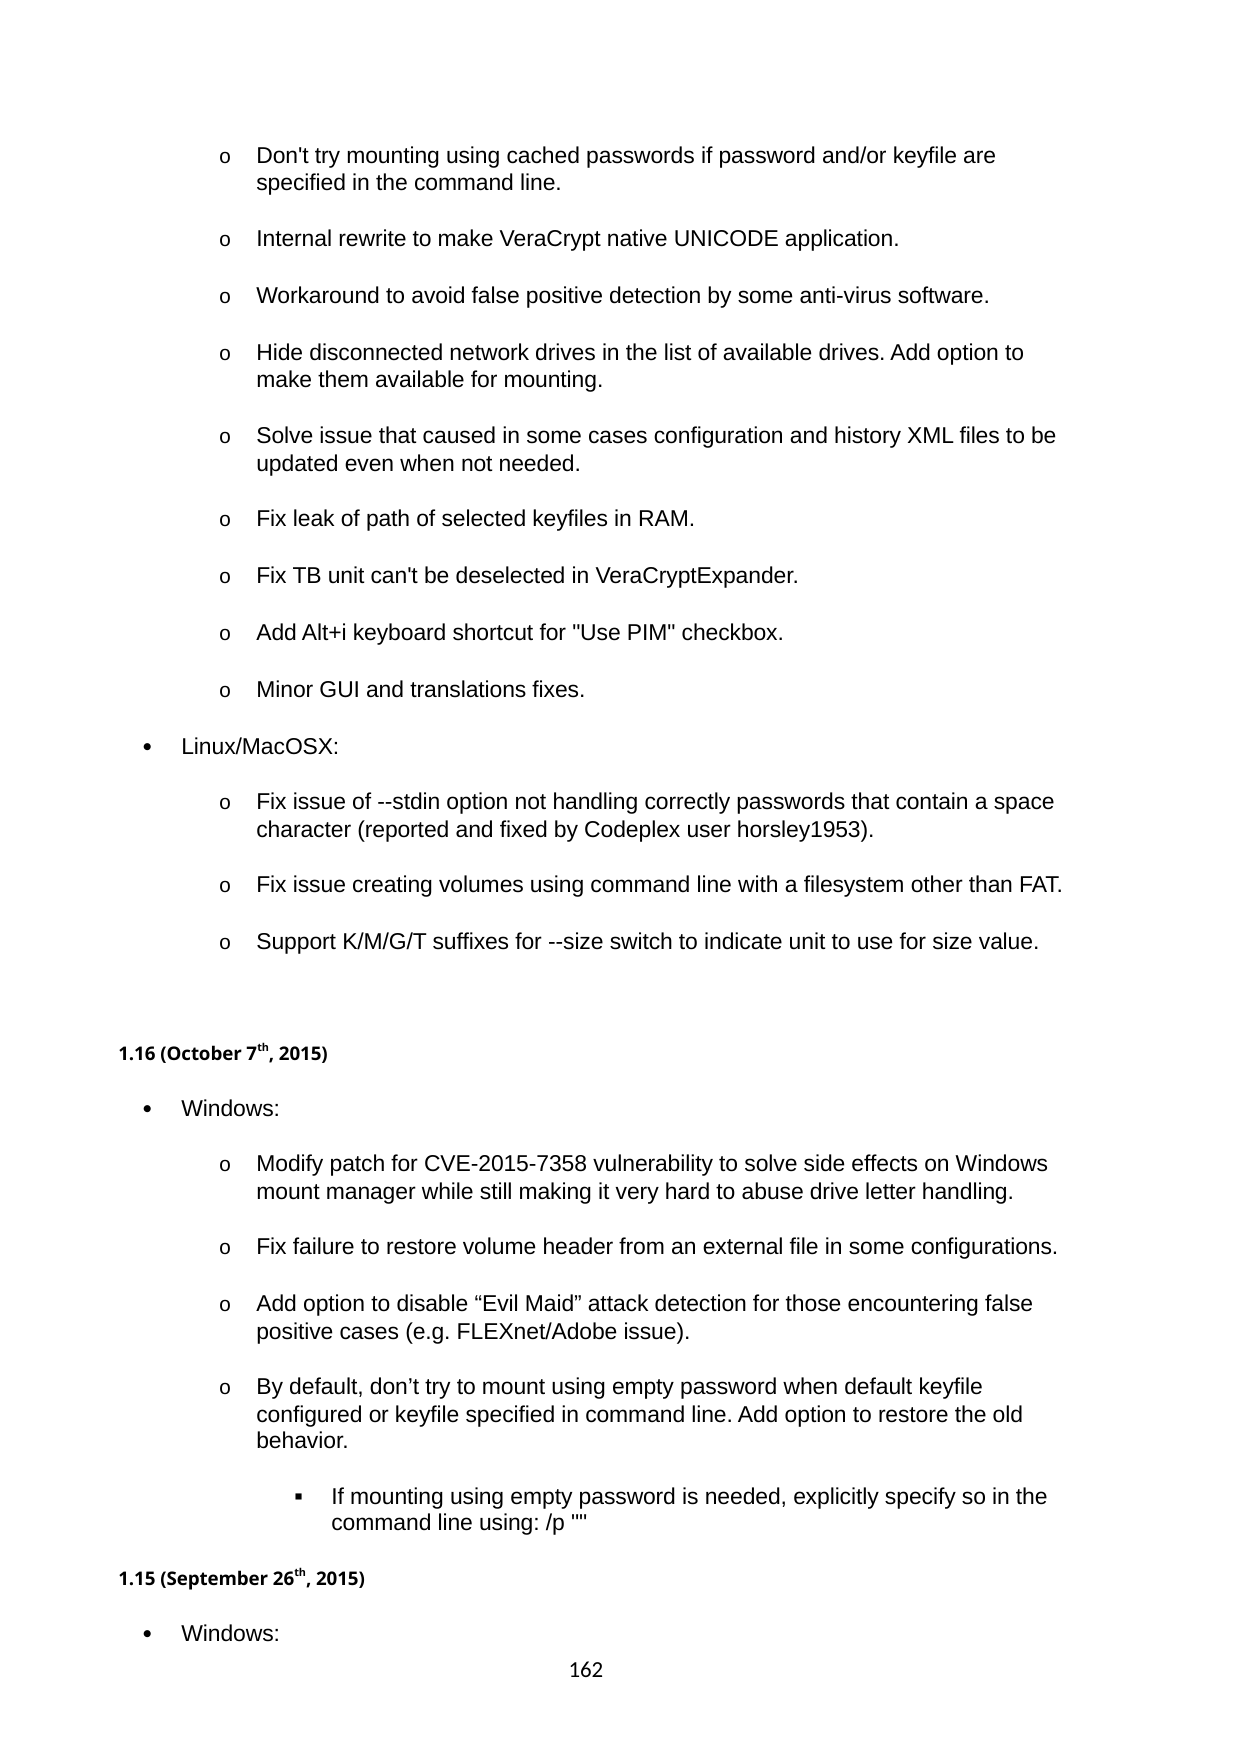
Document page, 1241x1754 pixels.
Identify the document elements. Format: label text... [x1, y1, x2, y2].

list Fix issue creating volumes using command line with a filesystem other than FAT. [219, 871, 1065, 899]
list Solve issue that caused in some cases configuration and history XML files to be updated even when not needed. [219, 422, 1065, 476]
text 1.16 (October 7th, 2015) [118, 1040, 1065, 1065]
list Fix issue of --stdin option not handling correctly passwords that contain a space character (reported and fixed by Codeplex user horsley1953). [219, 788, 1065, 842]
list Windows: [144, 1619, 1065, 1646]
list By default, don’t try to mount using empty password when default keyfile configured or keyfile specified in command line. Add option to restore the old behavior. [219, 1373, 1065, 1454]
list If mounting using empty password is needed, explicitly specify so in the command line using: /p "" [294, 1483, 1065, 1536]
list Internal rewrite to make VeraCrypt native UNICODE application. [219, 225, 1065, 253]
list Windows: [144, 1094, 1065, 1121]
list Modify patch for CVE-2015-7358 vulnerability to solve side effects on Windows mount manager while still making it very hard to abuse drive letter handling. [219, 1150, 1065, 1204]
list Fix TB unit can't be deselected in VeraCryptExpander. [219, 562, 1065, 590]
list Don't try mounting using cached passwords if password and/or keyfile are specified in the command line. [219, 142, 1065, 196]
list Add option to disable “Evil Maid” attack detection for those encountering false positive cases (e.g. FLEXnet/Adobe issue). [219, 1290, 1065, 1344]
text 1.15 (September 26th, 2015) [118, 1565, 1065, 1590]
list Workaround to avoid false positive detection by some anti-virus software. [219, 282, 1065, 309]
list Linux/MacOSX: [144, 733, 1065, 759]
list Minor GUI and translations fixes. [219, 676, 1065, 703]
list Add Alt+i keyboard shortcut for "Use PIM" checkbox. [219, 619, 1065, 647]
list Hide disconnected network drives in the list of available drives. Add option to make them available for mounting. [219, 339, 1065, 393]
list Support K/M/G/T suffixes for --size switch to indicate unit to use for size value. [219, 928, 1065, 956]
list Fix failure to restore volume header from an external file in some configurations. [219, 1233, 1065, 1261]
list Fix leak of path of selected keyfiles in RAM. [219, 505, 1065, 533]
